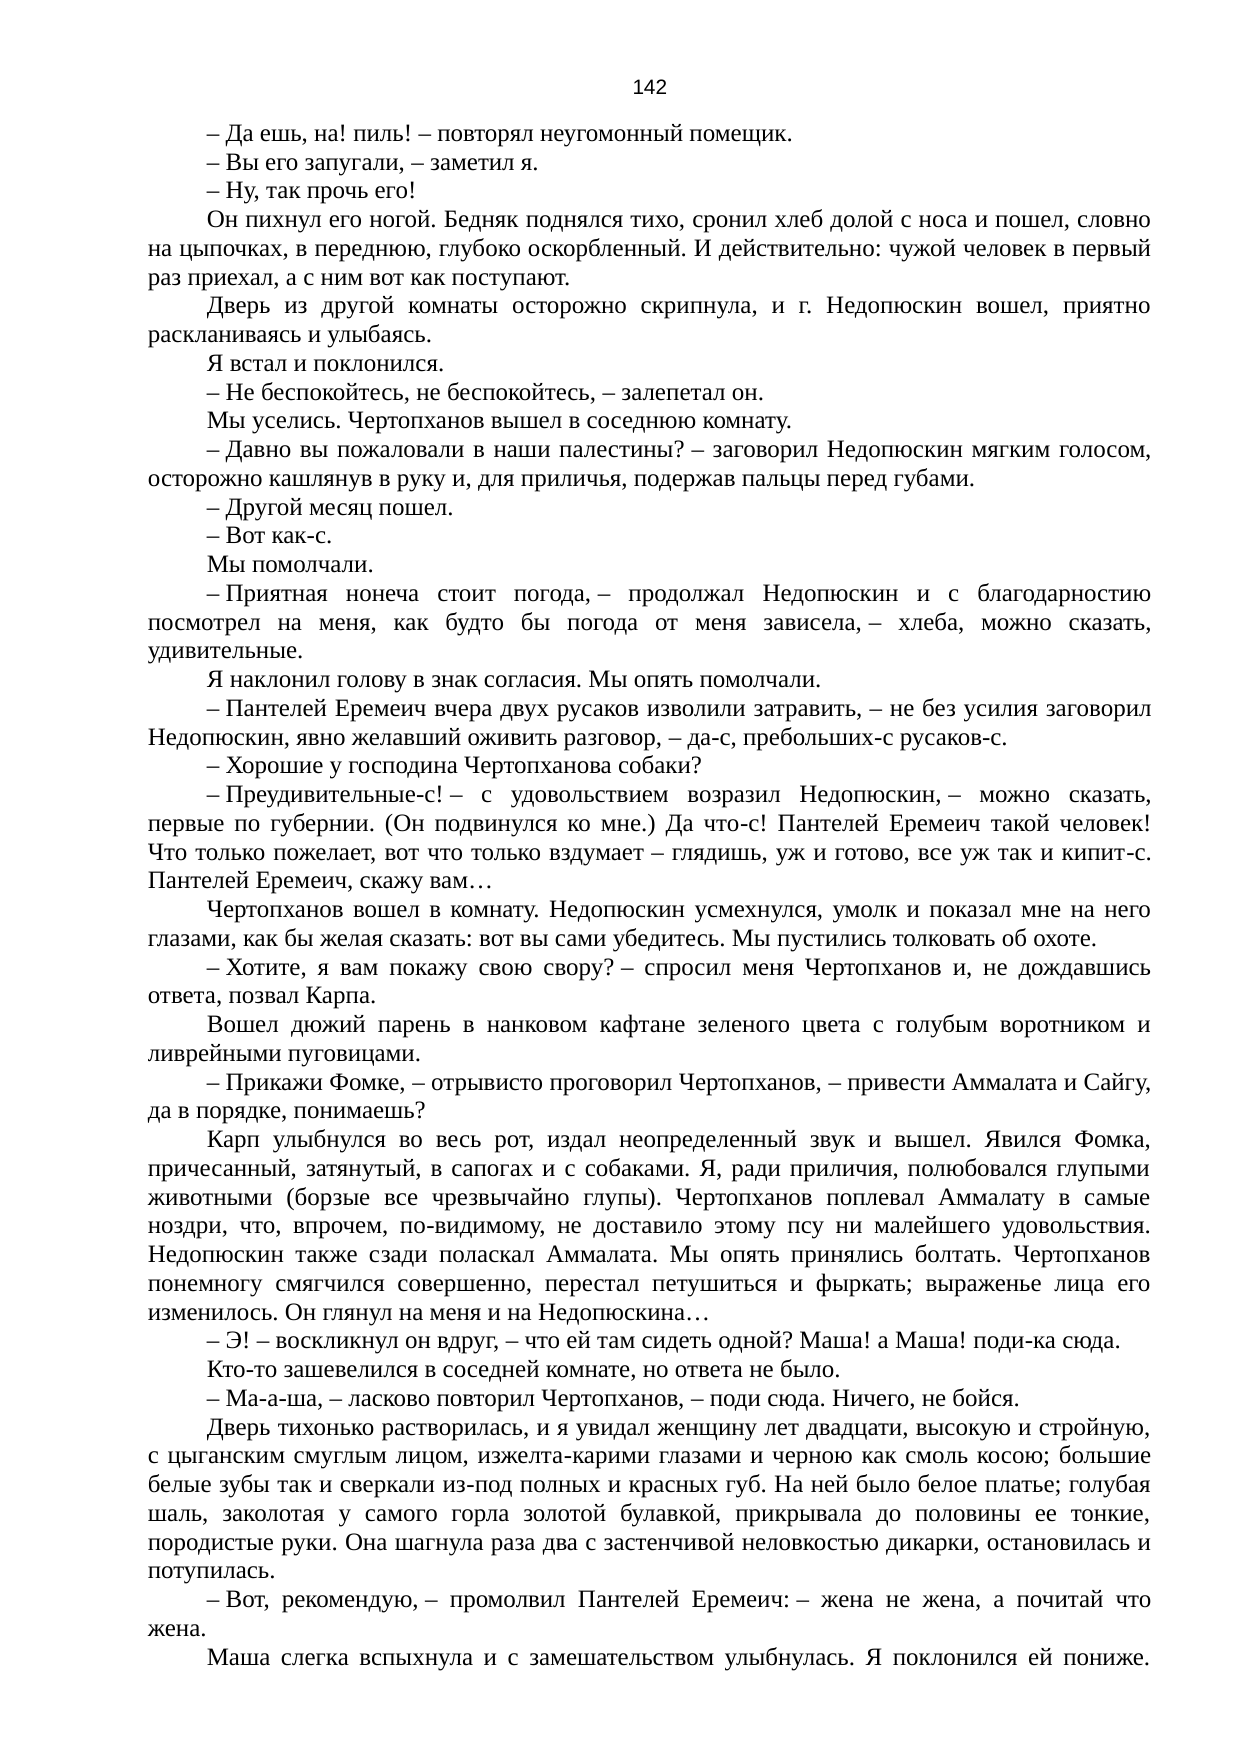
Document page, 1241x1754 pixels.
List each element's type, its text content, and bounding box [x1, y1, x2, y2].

text Дверь из другой комнаты осторожно скрипнула, и г. Недопюскин вошел, приятно раскланиваясь и улыбаясь. [148, 291, 1152, 348]
text – Давно вы пожаловали в наши палестины? – заговорил Недопюскин мягким голосом, осторожно кашлянув в руку и, для приличья, подержав пальцы перед губами. [148, 434, 1152, 492]
text – Ма‑а‑ша, – ласково повторил Чертопханов, – поди сюда. Ничего, не бойся. [148, 1383, 1152, 1412]
text Я встал и поклонился. [148, 348, 1152, 377]
text Кто‑то зашевелился в соседней комнате, но ответа не было. [148, 1354, 1152, 1383]
text – Прикажи Фомке, – отрывисто проговорил Чертопханов, – привести Аммалата и Сайгу, да в порядке, понимаешь? [148, 1067, 1152, 1124]
text – Не беспокойтесь, не беспокойтесь, – залепетал он. [148, 377, 1152, 406]
text Я наклонил голову в знак согласия. Мы опять помолчали. [148, 664, 1152, 693]
text – Вот, рекомендую, – промолвил Пантелей Еремеич: – жена не жена, а почитай что жена. [148, 1584, 1152, 1642]
text Маша слегка вспыхнула и с замешательством улыбнулась. Я поклонился ей пониже. [148, 1642, 1152, 1671]
text Он пихнул его ногой. Бедняк поднялся тихо, сронил хлеб долой с носа и пошел, словно на цыпочках, в переднюю, глубоко оскорбленный. И действительно: чужой человек в первый раз приехал, а с ним вот как поступают. [148, 204, 1152, 291]
text – Хотите, я вам покажу свою свору? – спросил меня Чертопханов и, не дождавшись ответа, позвал Карпа. [148, 952, 1152, 1009]
text Карп улыбнулся во весь рот, издал неопределенный звук и вышел. Явился Фомка, причесанный, затянутый, в сапогах и с собаками. Я, ради приличия, полюбовался глупыми животными (борзые все чрезвычайно глупы). Чертопханов поплевал Аммалату в самые ноздри, что, впрочем, по‑видимому, не доставило этому псу ни малейшего удовольствия. Недопюскин также сзади поласкал Аммалата. Мы опять принялись болтать. Чертопханов понемногу смягчился совершенно, перестал петушиться и фыркать; выраженье лица его изменилось. Он глянул на меня и на Недопюскина… [148, 1124, 1152, 1326]
text – Вы его запугали, – заметил я. [148, 147, 1152, 176]
text – Ну, так прочь его! [148, 176, 1152, 204]
text Мы уселись. Чертопханов вышел в соседнюю комнату. [148, 406, 1152, 434]
text – Приятная нонеча стоит погода, – продолжал Недопюскин и с благодарностию посмотрел на меня, как будто бы погода от меня зависела, – хлеба, можно сказать, удивительные. [148, 578, 1152, 664]
text Вошел дюжий парень в нанковом кафтане зеленого цвета с голубым воротником и ливрейными пуговицами. [148, 1009, 1152, 1067]
text – Да ешь, на! пиль! – повторял неугомонный помещик. [148, 118, 1152, 147]
text – Пантелей Еремеич вчера двух русаков изволили затравить, – не без усилия заговорил Недопюскин, явно желавший оживить разговор, – да‑с, пребольших‑с русаков‑с. [148, 693, 1152, 751]
text Дверь тихонько растворилась, и я увидал женщину лет двадцати, высокую и стройную, с цыганским смуглым лицом, изжелта‑карими глазами и черною как смоль косою; большие белые зубы так и сверкали из‑под полных и красных губ. На ней было белое платье; голубая шаль, заколотая у самого горла золотой булавкой, прикрывала до половины ее тонкие, породистые руки. Она шагнула раза два с застенчивой неловкостью дикарки, остановилась и потупилась. [148, 1412, 1152, 1584]
text – Э! – воскликнул он вдруг, – что ей там сидеть одной? Маша! а Маша! поди‑ка сюда. [148, 1326, 1152, 1354]
text – Хорошие у господина Чертопханова собаки? [148, 751, 1152, 779]
text Мы помолчали. [148, 549, 1152, 578]
text – Вот как‑с. [148, 521, 1152, 549]
text – Преудивительные‑с! – с удовольствием возразил Недопюскин, – можно сказать, первые по губернии. (Он подвинулся ко мне.) Да что‑с! Пантелей Еремеич такой человек! Что только пожелает, вот что только вздумает – глядишь, уж и готово, все уж так и кипит‑с. Пантелей Еремеич, скажу вам… [148, 779, 1152, 894]
text Чертопханов вошел в комнату. Недопюскин усмехнулся, умолк и показал мне на него глазами, как бы желая сказать: вот вы сами убедитесь. Мы пустились толковать об охоте. [148, 894, 1152, 952]
text – Другой месяц пошел. [148, 492, 1152, 521]
